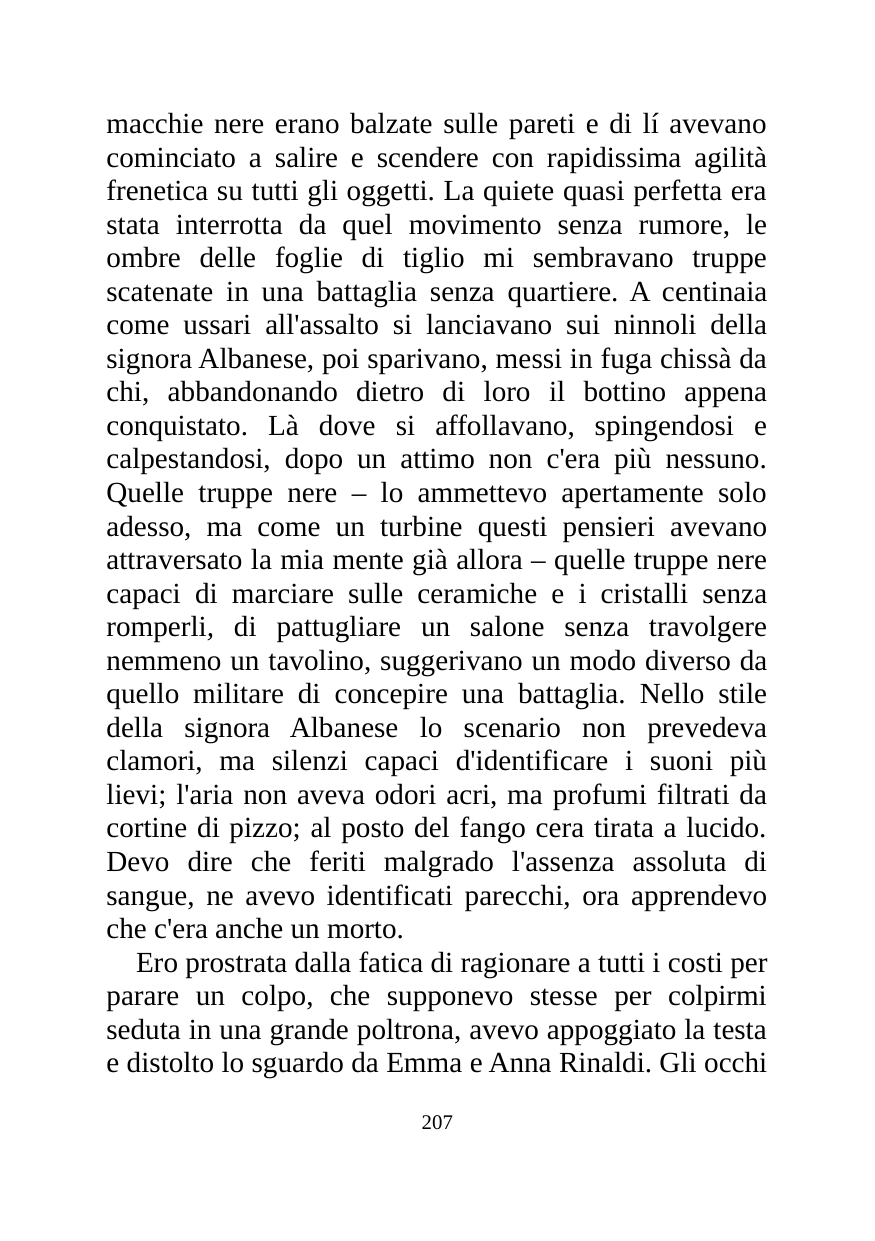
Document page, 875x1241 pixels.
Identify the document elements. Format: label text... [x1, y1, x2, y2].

text macchie nere erano balzate sulle pareti e di lí avevano cominciato a salire e scendere con rapidissima agilità frenetica su tutti gli oggetti. La quiete quasi perfetta era stata interrotta da quel movimento senza rumore, le ombre delle foglie di tiglio mi sembravano truppe scatenate in una battaglia senza quartiere. A centinaia come ussari all'assalto si lanciavano sui ninnoli della signora Albanese, poi sparivano, messi in fuga chissà da chi, abbandonando dietro di loro il bottino appena conquistato. Là dove si affollavano, spingendosi e calpestandosi, dopo un attimo non c'era più nessuno. Quelle truppe nere – lo ammettevo apertamente solo adesso, ma come un turbine questi pensieri avevano attraversato la mia mente già allora – quelle truppe nere capaci di marciare sulle ceramiche e i cristalli senza romperli, di pattugliare un salone senza travolgere nemmeno un tavolino, suggerivano un modo diverso da quello militare di concepire una battaglia. Nello stile della signora Albanese lo scenario non prevedeva clamori, ma silenzi capaci d'identificare i suoni più lievi; l'aria non aveva odori acri, ma profumi filtrati da cortine di pizzo; al posto del fango cera tirata a lucido. Devo dire che feriti malgrado l'assenza assoluta di sangue, ne avevo identificati parecchi, ora apprendevo che c'era anche un morto. [106, 106, 768, 945]
text Ero prostrata dalla fatica di ragionare a tutti i costi per parare un colpo, che supponevo stesse per colpirmi seduta in una grande poltrona, avevo appoggiato la testa e distolto lo sguardo da Emma e Anna Rinaldi. Gli occhi [106, 945, 768, 1079]
